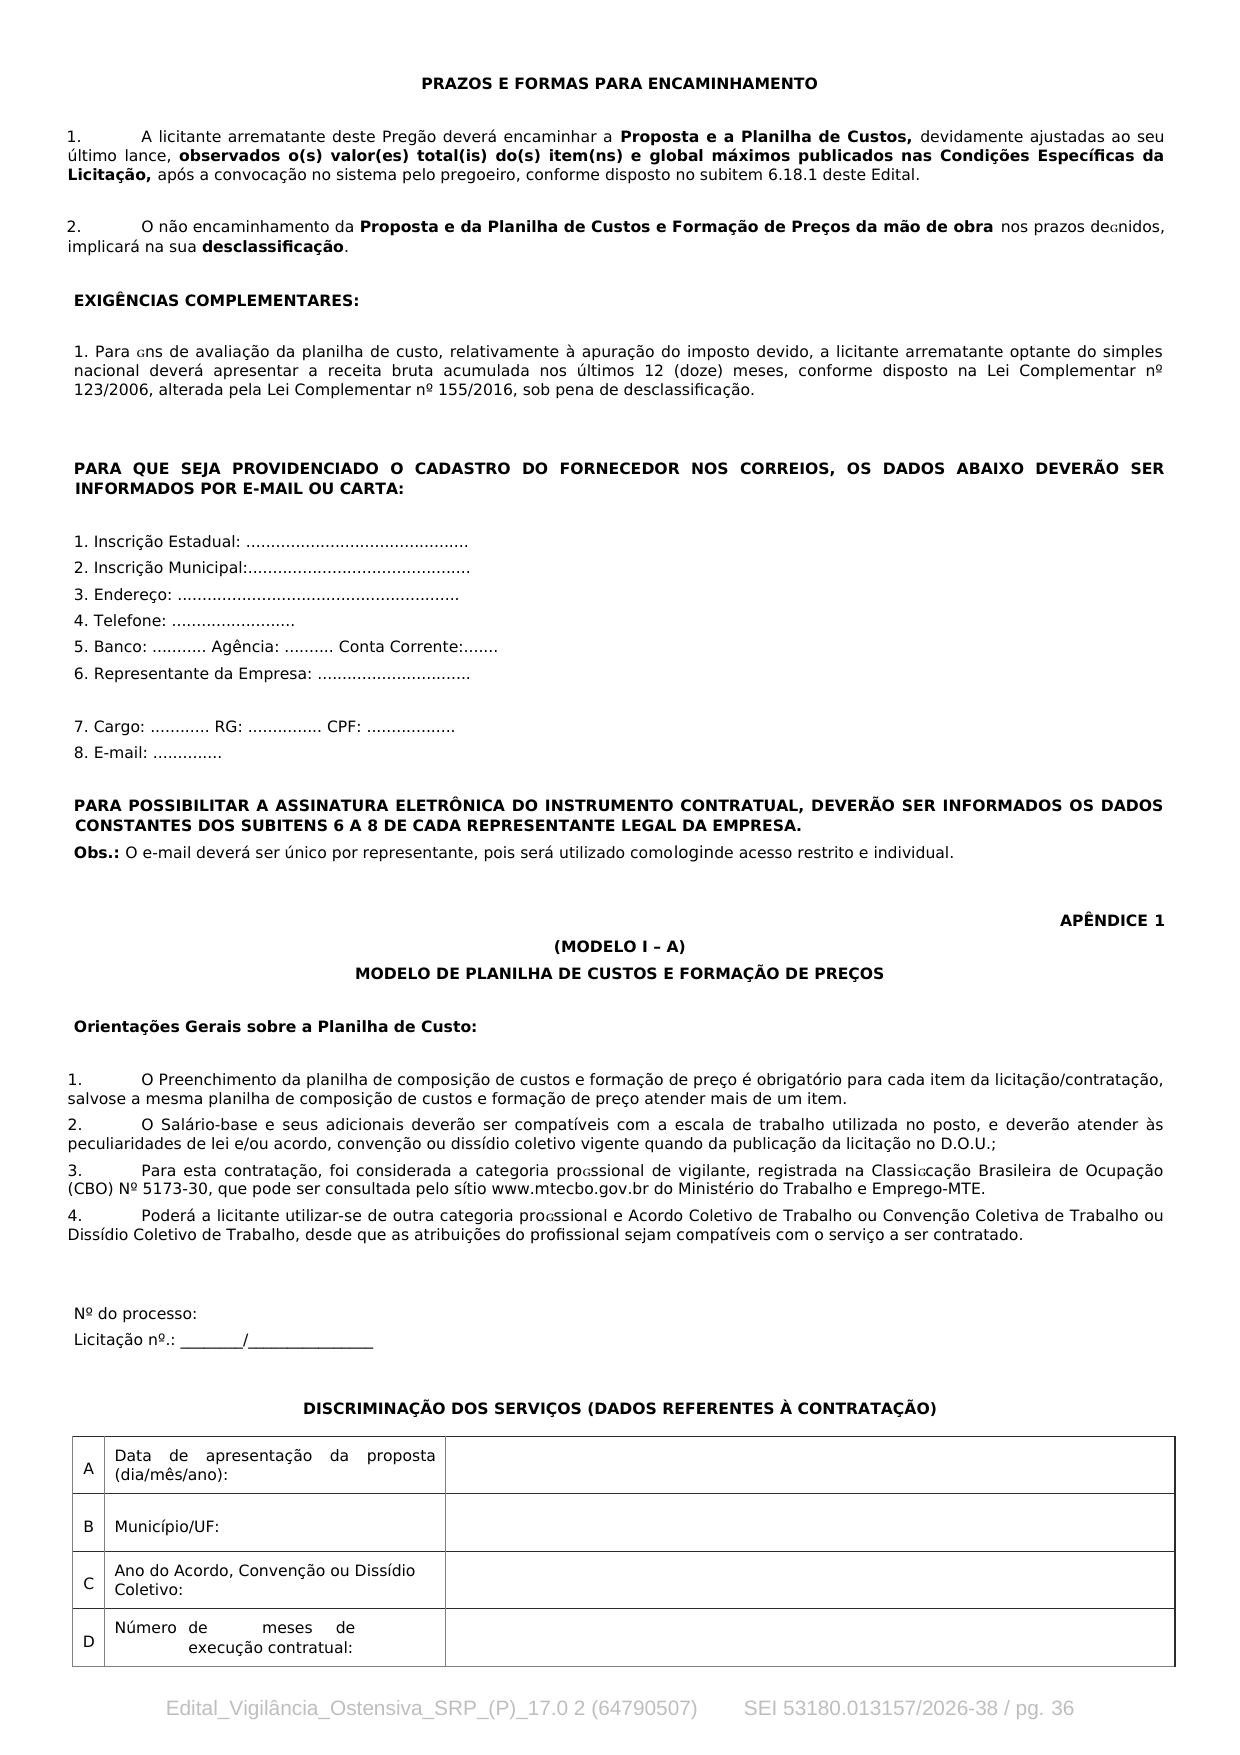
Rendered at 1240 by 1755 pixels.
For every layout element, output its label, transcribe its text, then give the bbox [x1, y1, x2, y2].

list Endereço: ......................................................... [74, 586, 1165, 604]
list Telefone: ......................... [74, 612, 1165, 630]
list O Preenchimento da planilha de composição de custos e formação de preço é obrigatório para cada item da licitação/contratação, salvose a mesma planilha de composição de custos e formação de preço atender mais de um item. [67, 1071, 1165, 1108]
subtitle MODELO DE PLANILHA DE CUSTOS E FORMAÇÃO DE PREÇOS [67, 965, 1172, 983]
table_cell Município/UF: [105, 1494, 445, 1551]
table_cell Número de meses de execução contratual: [105, 1609, 445, 1666]
text 1. Para ns de avaliação da planilha de custo, relativamente à apuração do imposto devido, a licitante arrematante optante do simples nacional deverá apresentar a receita bruta acumulada nos últimos 12 (doze) meses, conforme disposto na Lei Complementar nº 123/2006, alterada pela Lei Complementar nº 155/2016, sob pena de desclassificação. [74, 343, 1165, 399]
list Poderá a licitante utilizar-se de outra categoria prossional e Acordo Coletivo de Trabalho ou Convenção Coletiva de Trabalho ou Dissídio Coletivo de Trabalho, desde que as atribuições do profissional sejam compatíveis com o serviço a ser contratado. [67, 1207, 1165, 1244]
text APÊNDICE 1 (MODELO I – A) [554, 912, 1165, 957]
table_cell D [73, 1609, 104, 1666]
text Nº do processo: [74, 1305, 1165, 1323]
table_cell [446, 1552, 1174, 1608]
list Para esta contratação, foi considerada a categoria prossional de vigilante, registrada na Classicação Brasileira de Ocupação (CBO) Nº 5173-30, que pode ser consultada pelo sítio www.mtecbo.gov.br do Ministério do Trabalho e Emprego-MTE. [67, 1161, 1165, 1198]
list Inscrição Municipal:............................................. [74, 559, 1165, 578]
subtitle DISCRIMINAÇÃO DOS SERVIÇOS (DADOS REFERENTES À CONTRATAÇÃO) [67, 1400, 1173, 1418]
list A licitante arrematante deste Pregão deverá encaminhar a Proposta e a Planilha de Custos, devidamente ajustadas ao seu último lance, observados o(s) valor(es) total(is) do(s) item(ns) e global máximos publicados nas Condições Específicas da Licitação, após a convocação no sistema pelo pregoeiro, conforme disposto no subitem 6.18.1 deste Edital. [66, 128, 1165, 184]
text PARA QUE SEJA PROVIDENCIADO O CADASTRO DO FORNECEDOR NOS CORREIOS, OS DADOS ABAIXO DEVERÃO SER INFORMADOS POR E-MAIL OU CARTA: [74, 460, 1165, 498]
list Banco: ........... Agência: .......... Conta Corrente:....... [74, 638, 1165, 657]
text Licitação nº.: ________/________________ [74, 1331, 1165, 1349]
text PARA POSSIBILITAR A ASSINATURA ELETRÔNICA DO INSTRUMENTO CONTRATUAL, DEVERÃO SER INFORMADOS OS DADOS CONSTANTES DOS SUBITENS 6 A 8 DE CADA REPRESENTANTE LEGAL DA EMPRESA. [74, 797, 1165, 835]
table_header Data de apresentação da proposta (dia/mês/ano): [105, 1437, 445, 1493]
list Representante da Empresa: ............................... [74, 665, 1165, 683]
table_cell [446, 1494, 1174, 1551]
list O Salário-base e seus adicionais deverão ser compatíveis com a escala de trabalho utilizada no posto, e deverão atender às peculiaridades de lei e/ou acordo, convenção ou dissídio coletivo vigente quando da publicação da licitação no D.O.U.; [67, 1116, 1165, 1153]
table_cell [446, 1609, 1174, 1666]
table_cell C [73, 1552, 104, 1608]
table_cell B [73, 1494, 104, 1551]
text Obs.: O e-mail deverá ser único por representante, pois será utilizado comologinde acesso restrito e individual. [74, 843, 1165, 862]
table_cell Ano do Acordo, Convenção ou Dissídio Coletivo: [105, 1552, 445, 1608]
text EXIGÊNCIAS COMPLEMENTARES: [74, 291, 1165, 310]
list E-mail: .............. [74, 744, 1165, 762]
text Orientações Gerais sobre a Planilha de Custo: [74, 1018, 1165, 1036]
subtitle PRAZOS E FORMAS PARA ENCAMINHAMENTO [67, 75, 1172, 93]
table_header [446, 1437, 1174, 1493]
list O não encaminhamento da Proposta e da Planilha de Custos e Formação de Preços da mão de obra nos prazos denidos, implicará na sua desclassificação. [66, 218, 1165, 256]
list Cargo: ............ RG: ............... CPF: .................. [74, 718, 1165, 736]
table_header A [73, 1437, 104, 1493]
list Inscrição Estadual: ............................................. [74, 533, 1165, 551]
